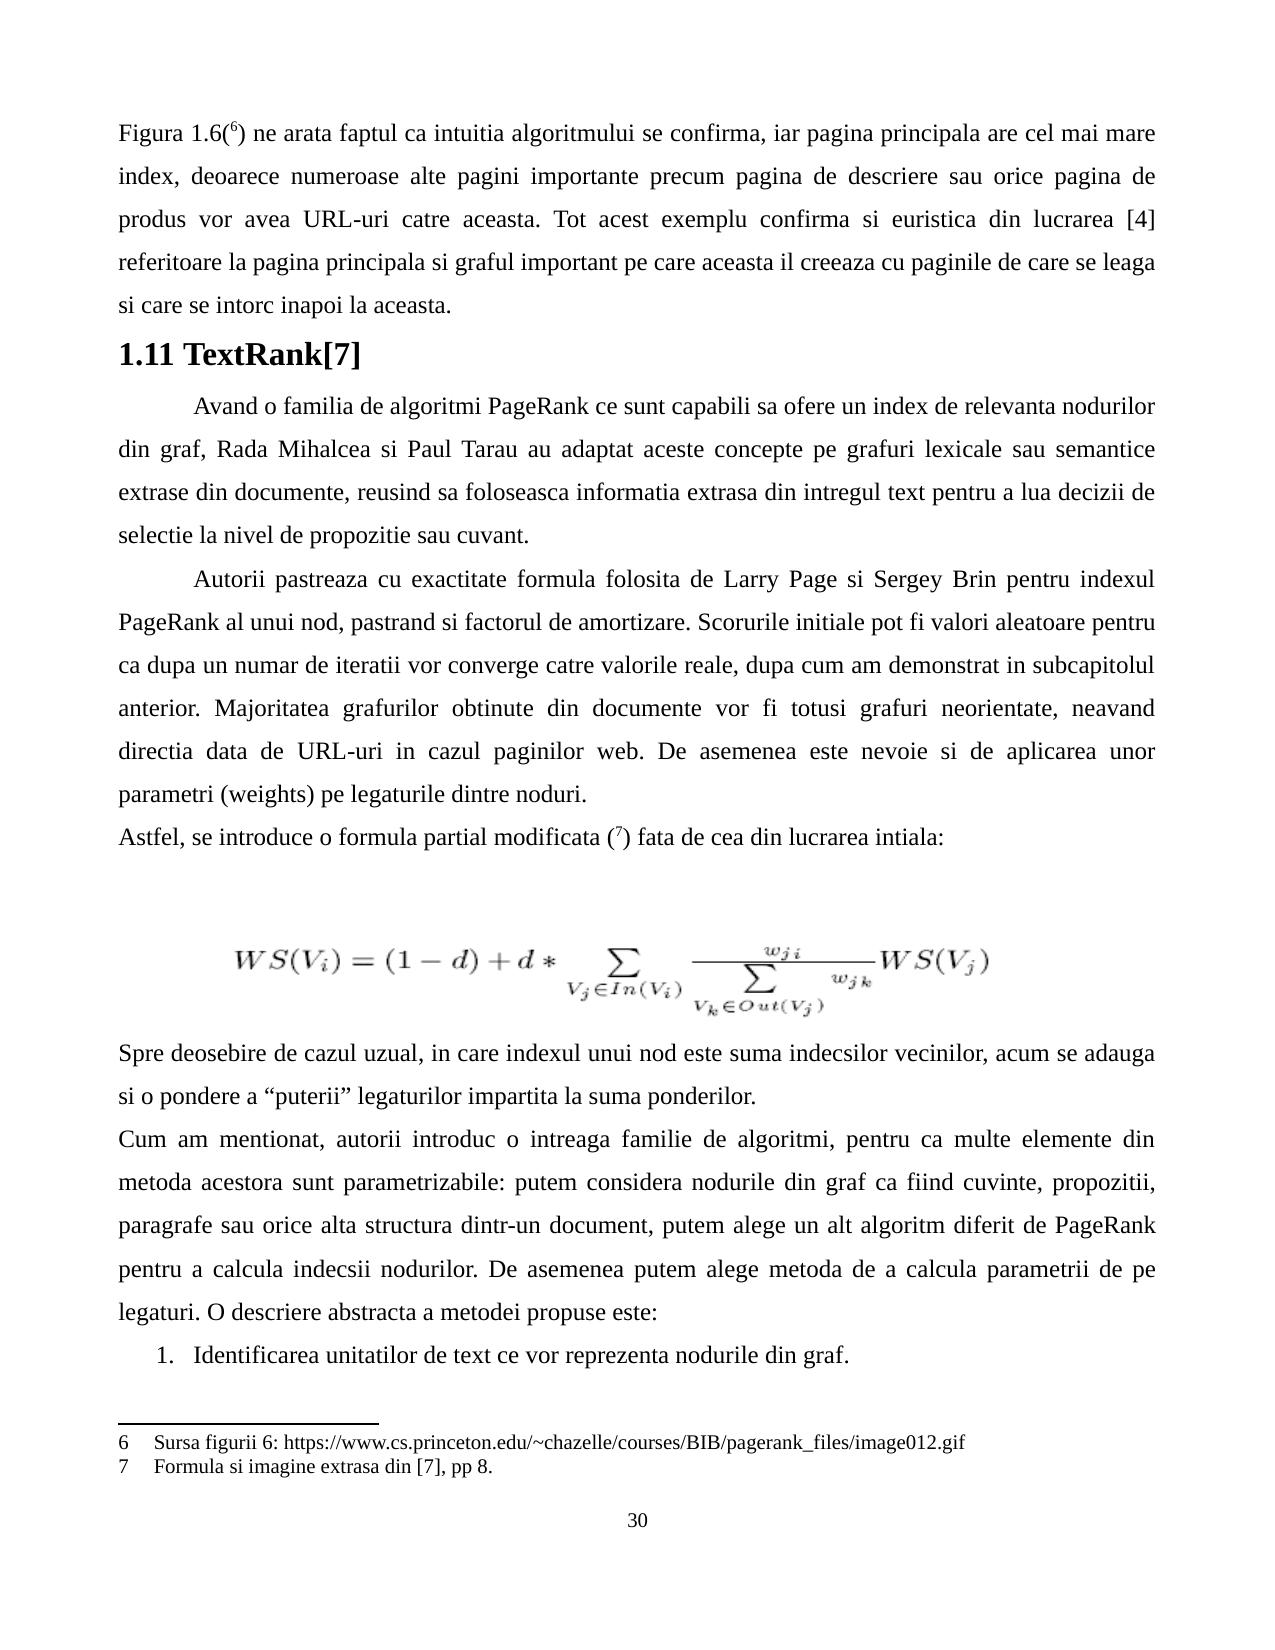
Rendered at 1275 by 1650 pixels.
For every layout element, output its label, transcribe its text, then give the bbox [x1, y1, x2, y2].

subtitle Formula si imagine extrasa din [7], pp 8. [118, 1454, 1157, 1478]
subtitle Astfel, se introduce o formula partial modificata () fata de cea din lucrarea intiala: [118, 822, 1157, 851]
subtitle Spre deosebire de cazul uzual, in care indexul unui nod este suma indecsilor vecinilor, acum se adauga si o pondere a “puterii” legaturilor impartita la suma ponderilor. [118, 1038, 1157, 1110]
subtitle Autorii pastreaza cu exactitate formula folosita de Larry Page si Sergey Brin pentru indexul PageRank al unui nod, pastrand si factorul de amortizare. Scorurile initiale pot fi valori aleatoare pentru ca dupa un numar de iteratii vor converge catre valorile reale, dupa cum am demonstrat in subcapitolul anterior. Majoritatea grafurilor obtinute din documente vor fi totusi grafuri neorientate, neavand directia data de URL-uri in cazul paginilor web. De asemenea este nevoie si de aplicarea unor parametri (weights) pe legaturile dintre noduri. [118, 564, 1157, 808]
subtitle 1.11 TextRank[7] [118, 334, 1157, 372]
subtitle Cum am mentionat, autorii introduc o intreaga familie de algoritmi, pentru ca multe elemente din metoda acestora sunt parametrizabile: putem considera nodurile din graf ca fiind cuvinte, propozitii, paragrafe sau orice alta structura dintr-un document, putem alege un alt algoritm diferit de PageRank pentru a calcula indecsii nodurilor. De asemenea putem alege metoda de a calcula parametrii de pe legaturi. O descriere abstracta a metodei propuse este: [118, 1124, 1157, 1326]
subtitle Figura 1.6() ne arata faptul ca intuitia algoritmului se confirma, iar pagina principala are cel mai mare index, deoarece numeroase alte pagini importante precum pagina de descriere sau orice pagina de produs vor avea URL-uri catre aceasta. Tot acest exemplu confirma si euristica din lucrarea [4] referitoare la pagina principala si graful important pe care aceasta il creeaza cu paginile de care se leaga si care se intorc inapoi la aceasta. [118, 118, 1157, 319]
subtitle Avand o familia de algoritmi PageRank ce sunt capabili sa ofere un index de relevanta nodurilor din graf, Rada Mihalcea si Paul Tarau au adaptat aceste concepte pe grafuri lexicale sau semantice extrase din documente, reusind sa foloseasca informatia extrasa din intregul text pentru a lua decizii de selectie la nivel de propozitie sau cuvant. [118, 391, 1157, 549]
subtitle Sursa figurii 6: https://www.cs.princeton.edu/~chazelle/courses/BIB/pagerank_files/image012.gif [118, 1430, 1157, 1454]
subtitle Identificarea unitatilor de text ce vor reprezenta nodurile din graf. [156, 1340, 1157, 1369]
picture [210, 925, 1025, 1027]
